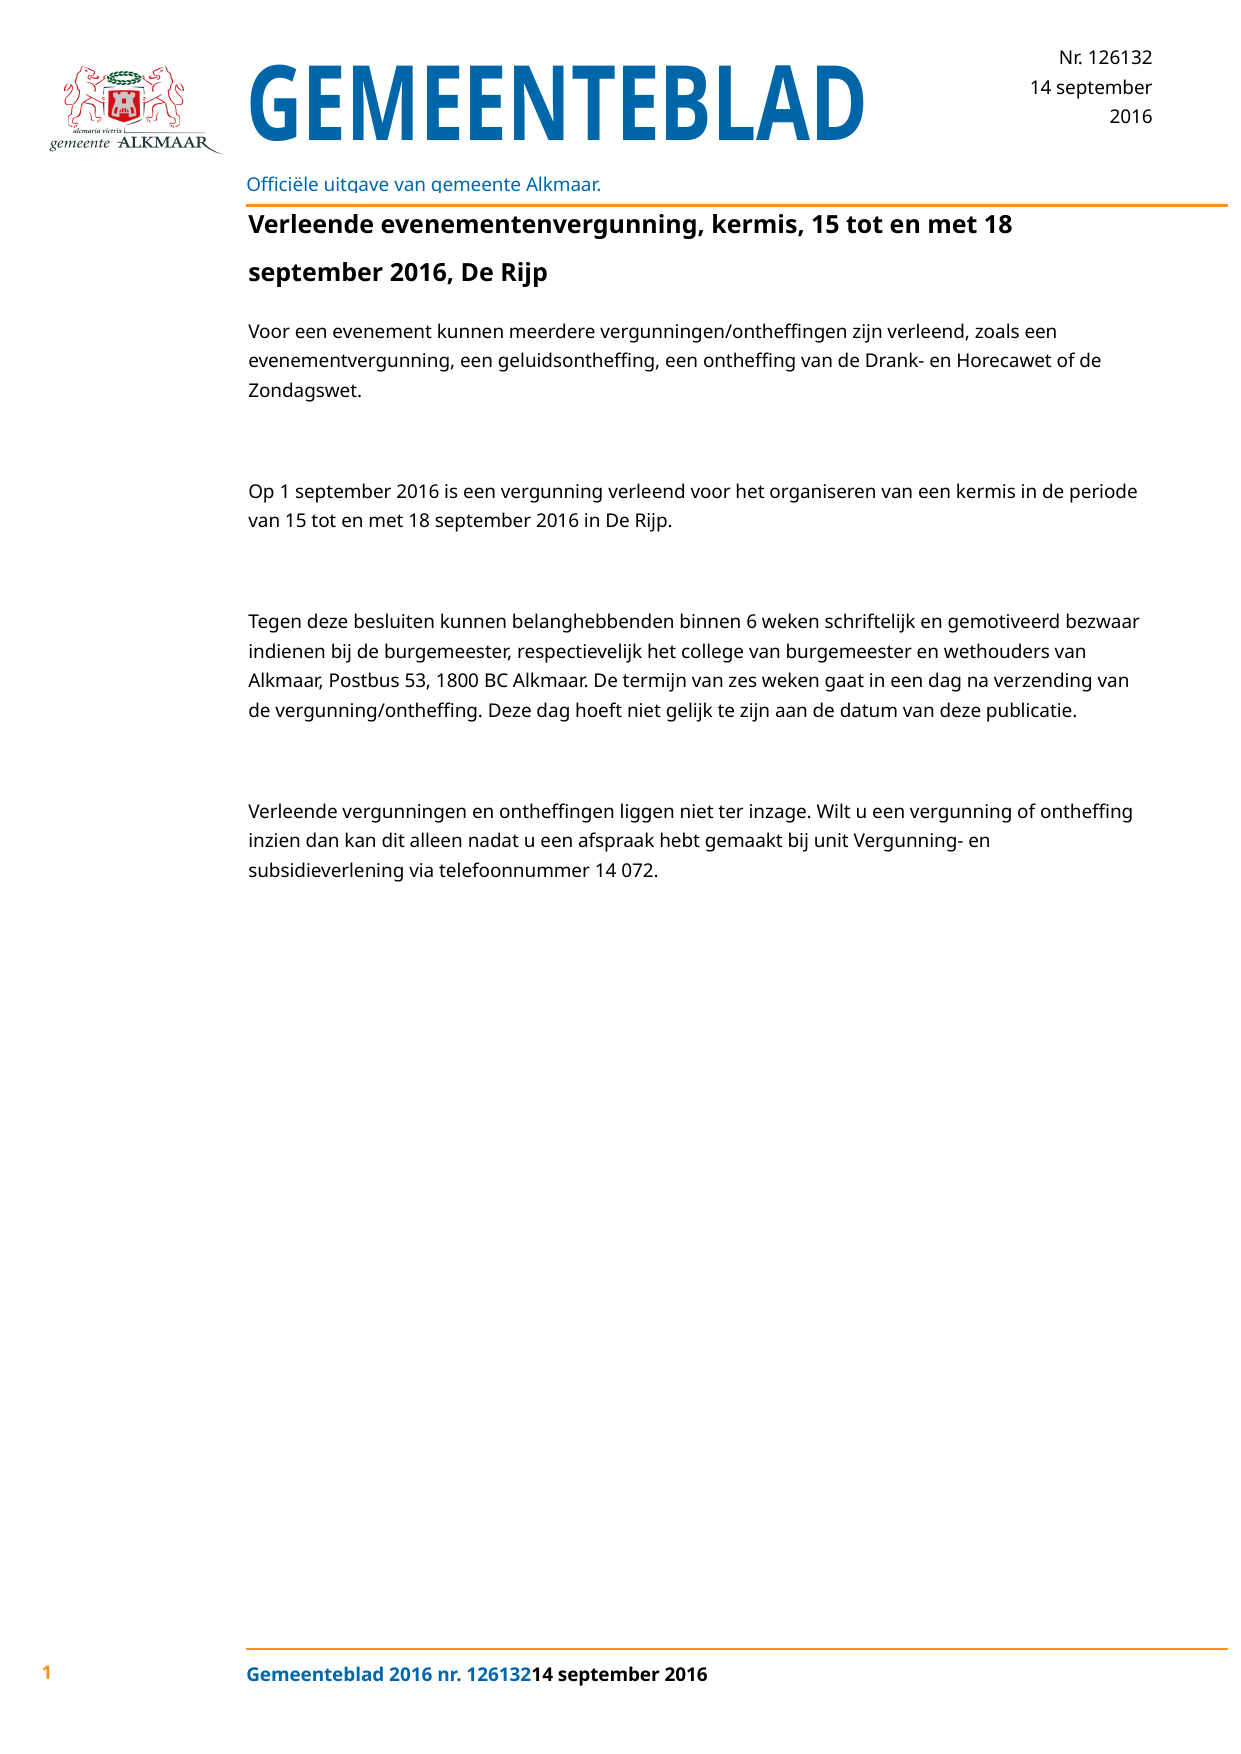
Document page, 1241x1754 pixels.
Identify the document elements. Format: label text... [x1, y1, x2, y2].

text Voor een evenement kunnen meerdere vergunningen/ontheffingen zijn verleend, zoals een evenementvergunning, een geluidsontheffing, een ontheffing van de Drank- en Horecawet of de Zondagswet. [248, 318, 1152, 403]
picture [41, 47, 231, 172]
text Tegen deze besluiten kunnen belanghebbenden binnen 6 weken schriftelijk en gemotiveerd bezwaar indienen bij de burgemeester, respectievelijk het college van burgemeester en wethouders van Alkmaar, Postbus 53, 1800 BC Alkmaar. De termijn van zes weken gaat in een dag na verzending van de vergunning/ontheffing. Deze dag hoeft niet gelijk te zijn aan de datum van deze publicatie. [248, 608, 1152, 723]
text Op 1 september 2016 is een vergunning verleend voor het organiseren van een kermis in de periode van 15 tot en met 18 september 2016 in De Rijp. [248, 478, 1152, 533]
text Verleende vergunningen en ontheffingen liggen niet ter inzage. Wilt u een vergunning of ontheffing inzien dan kan dit alleen nadat u een afspraak hebt gemaakt bij unit Vergunning- en subsidieverlening via telefoonnummer 14 072. [248, 798, 1152, 883]
text Verleende evenementenvergunning, kermis, 15 tot en met 18 september 2016, De Rijp [248, 207, 1152, 288]
